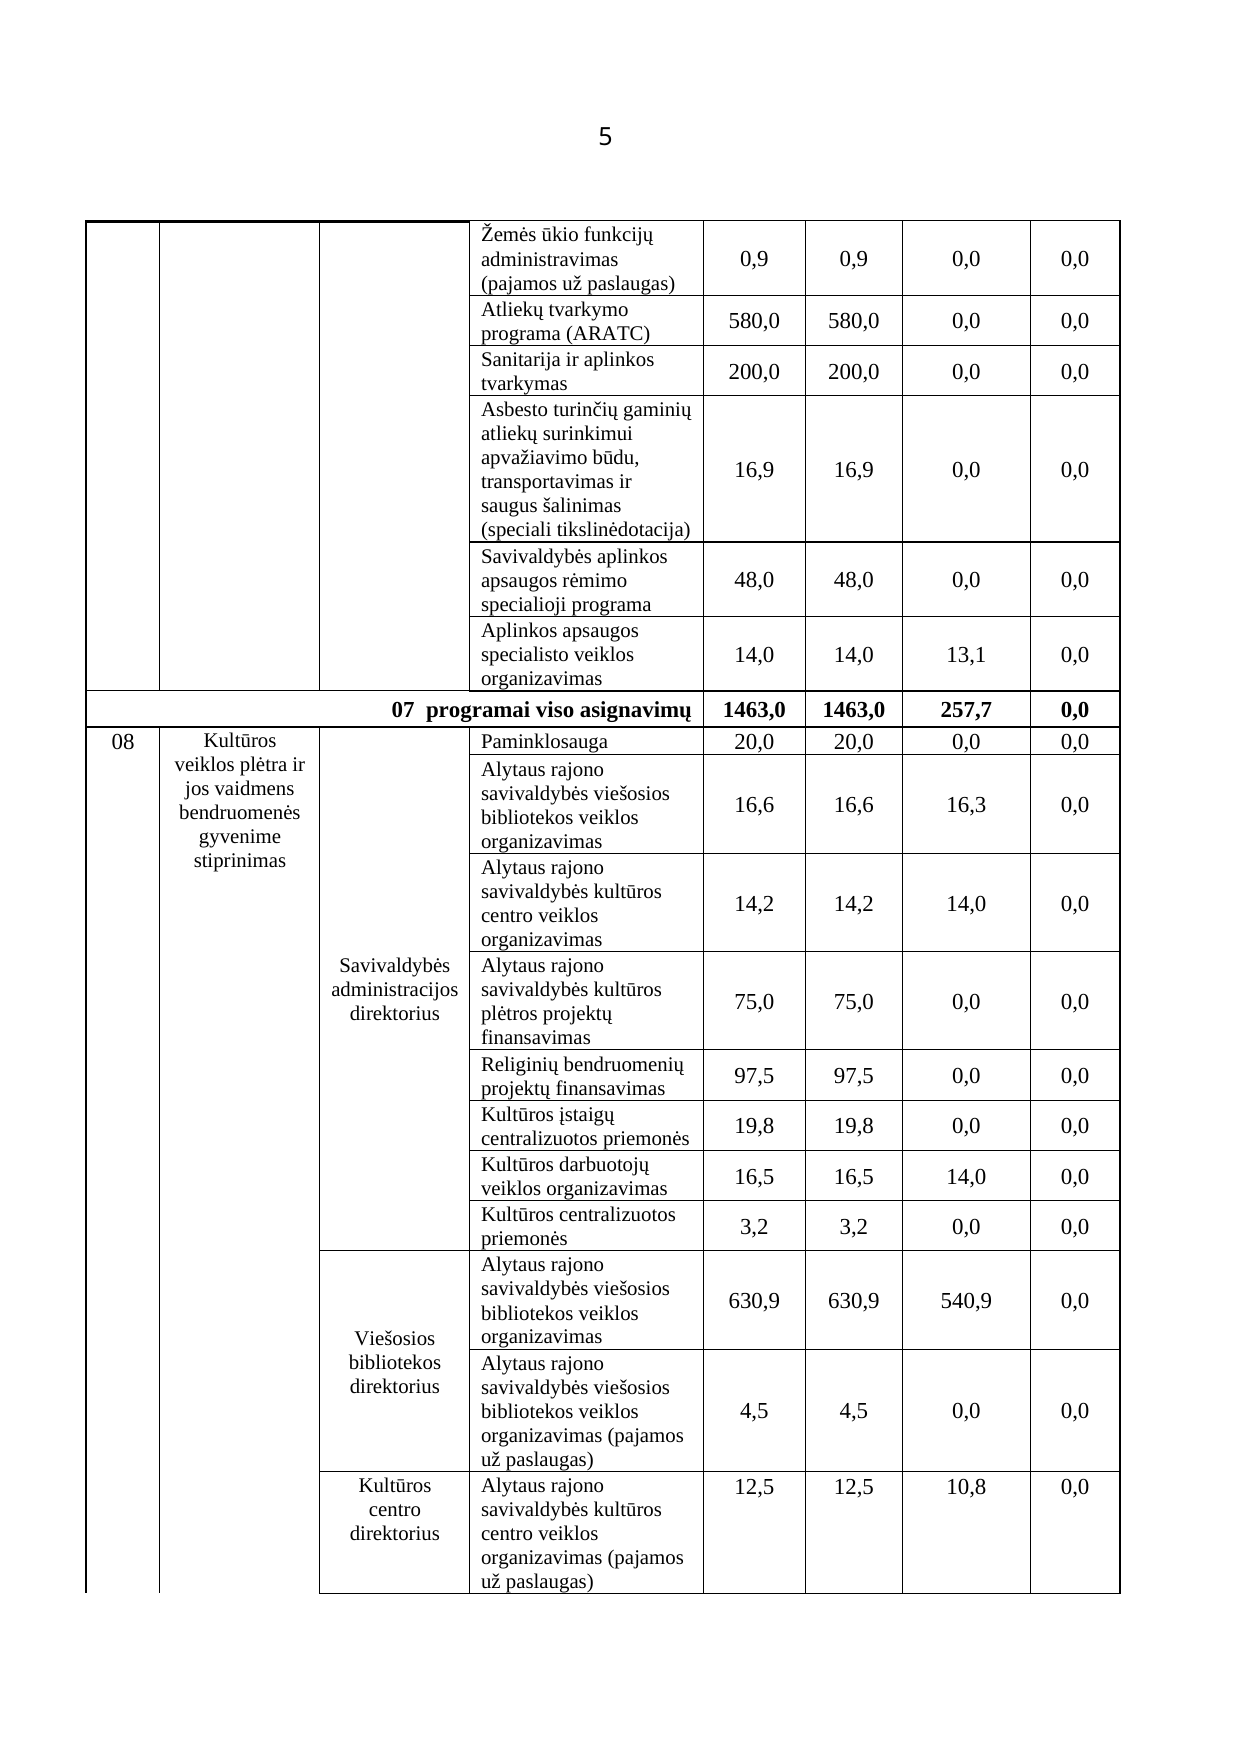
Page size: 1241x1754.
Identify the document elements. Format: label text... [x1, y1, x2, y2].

table_cell Paminklosauga [470, 728, 703, 754]
table_cell 540,9 [903, 1251, 1030, 1348]
table_cell 200,0 [704, 346, 805, 395]
table_cell 0,0 [1031, 1201, 1119, 1250]
table_cell 16,9 [806, 396, 902, 541]
table_cell 0,0 [1031, 755, 1119, 853]
table_cell 19,8 [704, 1101, 805, 1150]
table_cell 0,0 [1031, 854, 1119, 951]
table_cell 08 [87, 728, 159, 1593]
table_cell 0,0 [903, 543, 1030, 616]
table_cell 630,9 [704, 1251, 805, 1348]
table_cell 97,5 [806, 1050, 902, 1099]
table_cell 0,9 [806, 221, 902, 294]
table_cell Alytaus rajono savivaldybės viešosios bibliotekos veiklos organizavimas [470, 1251, 703, 1348]
table_cell 14,0 [806, 617, 902, 690]
table_cell Alytaus rajono savivaldybės viešosios bibliotekos veiklos organizavimas [470, 755, 703, 853]
table_cell 14,0 [704, 617, 805, 690]
table_cell 0,0 [1031, 221, 1119, 294]
table_cell 0,0 [903, 1101, 1030, 1150]
table_cell Alytaus rajono savivaldybės kultūros centro veiklos organizavimas (pajamos už paslaugas) [470, 1472, 703, 1593]
table_cell [320, 223, 469, 690]
table_cell 0,0 [1031, 1472, 1119, 1593]
table_cell 0,0 [1031, 617, 1119, 690]
table_cell Kultūros įstaigų centralizuotos priemonės [470, 1101, 703, 1150]
table_cell 16,9 [704, 396, 805, 541]
table_cell [87, 223, 159, 690]
table_cell 16,3 [903, 755, 1030, 853]
table_cell 257,7 [903, 692, 1030, 726]
table_cell 0,9 [704, 221, 805, 294]
table_cell 12,5 [704, 1472, 805, 1593]
table_cell Alytaus rajono savivaldybės kultūros plėtros projektų finansavimas [470, 952, 703, 1049]
table_cell 0,0 [1031, 1151, 1119, 1200]
table_cell 0,0 [903, 1201, 1030, 1250]
table_cell Alytaus rajono savivaldybės viešosios bibliotekos veiklos organizavimas (pajamos už paslaugas) [470, 1350, 703, 1471]
table_cell 07 programai viso asignavimų [87, 691, 703, 726]
table_cell 16,5 [704, 1151, 805, 1200]
table_cell 14,0 [903, 1151, 1030, 1200]
table_cell 0,0 [903, 296, 1030, 345]
table_cell 1463,0 [806, 692, 902, 726]
table_cell Religinių bendruomenių projektų finansavimas [470, 1050, 703, 1099]
table_cell 1463,0 [704, 692, 805, 726]
table_cell 580,0 [704, 296, 805, 345]
table_cell 14,2 [806, 854, 902, 951]
table_cell 10,8 [903, 1472, 1030, 1593]
table_cell 19,8 [806, 1101, 902, 1150]
table_cell 0,0 [1031, 396, 1119, 541]
table_cell 16,6 [806, 755, 902, 853]
table_cell 4,5 [704, 1350, 805, 1471]
table_cell 0,0 [1031, 296, 1119, 345]
table_cell Alytaus rajono savivaldybės kultūros centro veiklos organizavimas [470, 854, 703, 951]
table_cell 48,0 [806, 543, 902, 616]
table_cell 200,0 [806, 346, 902, 395]
table_cell 0,0 [1031, 1350, 1119, 1471]
table_cell Žemės ūkio funkcijų administravimas (pajamos už paslaugas) [470, 221, 703, 294]
table_cell Kultūros centralizuotos priemonės [470, 1201, 703, 1250]
table_cell 0,0 [903, 1050, 1030, 1099]
table_cell Savivaldybės administracijos direktorius [320, 728, 469, 1250]
table_cell 75,0 [704, 952, 805, 1049]
table_cell 12,5 [806, 1472, 902, 1593]
table_cell 20,0 [704, 728, 805, 754]
table_cell 0,0 [1031, 1050, 1119, 1099]
table_cell 0,0 [1031, 728, 1119, 754]
table_cell 0,0 [903, 952, 1030, 1049]
table_cell 13,1 [903, 617, 1030, 690]
table_cell 0,0 [903, 396, 1030, 541]
table_cell 3,2 [806, 1201, 902, 1250]
table_cell Viešosios bibliotekos direktorius [320, 1251, 469, 1471]
table_cell Sanitarija ir aplinkos tvarkymas [470, 346, 703, 395]
table_cell Aplinkos apsaugos specialisto veiklos organizavimas [470, 617, 703, 690]
table_cell 630,9 [806, 1251, 902, 1348]
table_cell 0,0 [903, 1350, 1030, 1471]
table_cell 580,0 [806, 296, 902, 345]
table_cell 14,0 [903, 854, 1030, 951]
table_cell 0,0 [1031, 692, 1119, 726]
table_cell 0,0 [1031, 1251, 1119, 1348]
table_cell Kultūros veiklos plėtra ir jos vaidmens bendruomenės gyvenime stiprinimas [160, 728, 319, 1593]
table_cell 75,0 [806, 952, 902, 1049]
table_cell Kultūros centro direktorius [320, 1472, 469, 1593]
table_cell 0,0 [1031, 952, 1119, 1049]
table_cell 4,5 [806, 1350, 902, 1471]
table_cell 0,0 [1031, 543, 1119, 616]
table_cell 0,0 [903, 728, 1030, 754]
table_cell Kultūros darbuotojų veiklos organizavimas [470, 1151, 703, 1200]
table_cell 0,0 [1031, 1101, 1119, 1150]
table_cell Atliekų tvarkymo programa (ARATC) [470, 296, 703, 345]
table_cell 20,0 [806, 728, 902, 754]
table_cell Asbesto turinčių gaminių atliekų surinkimui apvažiavimo būdu, transportavimas ir saugus šalinimas (speciali tikslinėdotacija) [470, 396, 703, 541]
table_cell 3,2 [704, 1201, 805, 1250]
table_cell Savivaldybės aplinkos apsaugos rėmimo specialioji programa [470, 543, 703, 616]
table_cell [160, 223, 319, 690]
table_cell 0,0 [903, 221, 1030, 294]
table_cell 0,0 [1031, 346, 1119, 395]
table_cell 16,6 [704, 755, 805, 853]
table_cell 0,0 [903, 346, 1030, 395]
table_cell 14,2 [704, 854, 805, 951]
table_cell 16,5 [806, 1151, 902, 1200]
table_cell 48,0 [704, 543, 805, 616]
table_cell 97,5 [704, 1050, 805, 1099]
